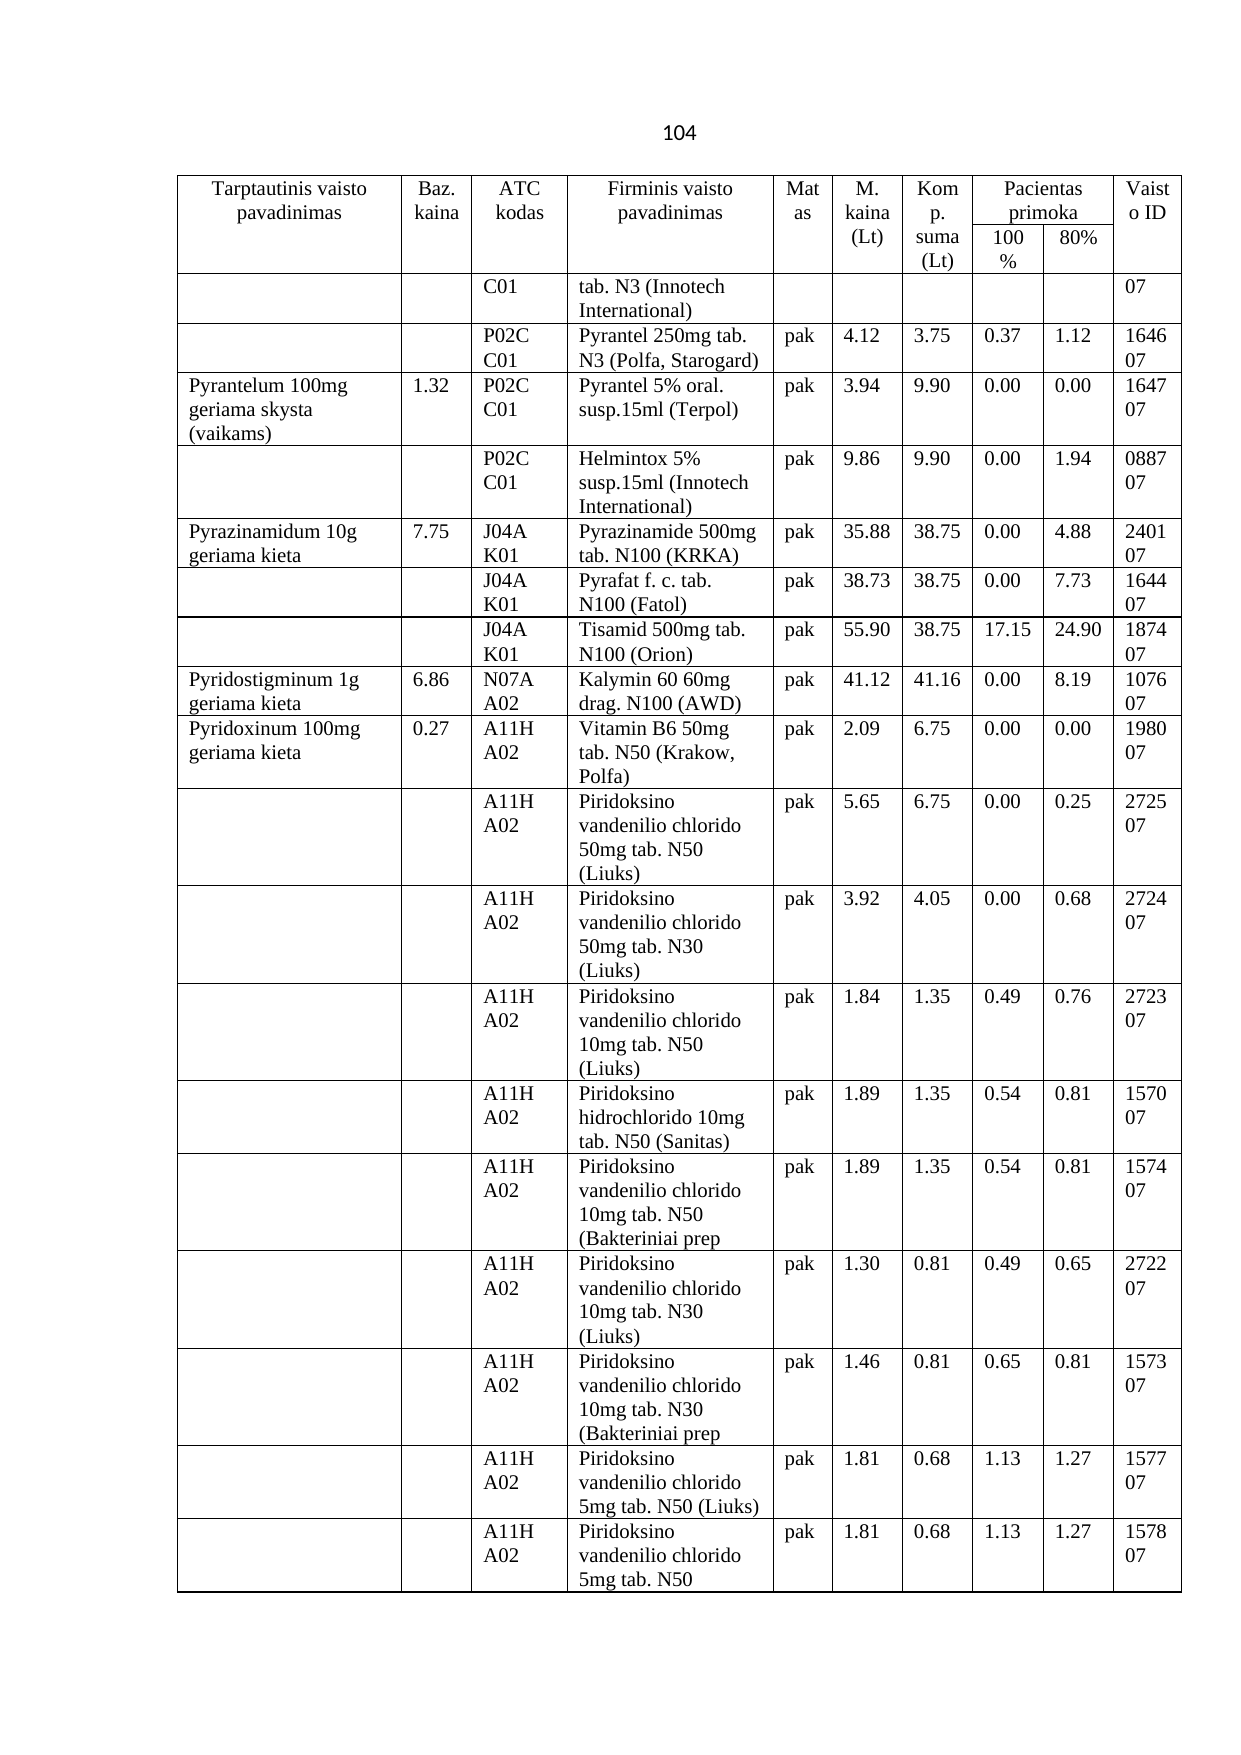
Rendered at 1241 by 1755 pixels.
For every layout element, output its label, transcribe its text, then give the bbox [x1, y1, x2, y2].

table_cell 0.00 [1044, 716, 1113, 788]
table_cell 0.81 [1044, 1081, 1113, 1153]
table_cell J04A K01 [472, 618, 567, 666]
table_cell [178, 886, 401, 982]
table_cell 38.75 [903, 568, 972, 616]
table_cell 0.54 [973, 1081, 1043, 1153]
table_cell Piridoksino hidrochlorido 10mg tab. N50 (Sanitas) [568, 1081, 773, 1153]
table_cell Piridoksino vandenilio chlorido 10mg tab. N50 (Bakteriniai prep [568, 1154, 773, 1250]
table_cell 7.75 [402, 519, 471, 567]
table_cell pak [774, 1081, 832, 1153]
table_cell 0.00 [973, 373, 1043, 445]
table_cell Piridoksino vandenilio chlorido 50mg tab. N50 (Liuks) [568, 789, 773, 885]
table_cell A11H A02 [472, 1251, 567, 1348]
table_cell 9.90 [903, 373, 972, 445]
table_cell A11H A02 [472, 1446, 567, 1518]
table_cell 1.81 [833, 1519, 902, 1591]
table_cell 0.37 [973, 324, 1043, 372]
table_cell A11H A02 [472, 886, 567, 982]
table_cell 164607 [1114, 324, 1181, 372]
table_cell Pyrazinamidum 10g geriama kieta [178, 519, 401, 567]
table_cell J04A K01 [472, 568, 567, 616]
table_cell 1.13 [973, 1446, 1043, 1518]
table_cell 9.90 [903, 446, 972, 518]
table_cell A11H A02 [472, 789, 567, 885]
table_cell Pyrafat f. c. tab. N100 (Fatol) [568, 568, 773, 616]
table_cell 272507 [1114, 789, 1181, 885]
table_cell A11H A02 [472, 1519, 567, 1591]
table_cell pak [774, 1349, 832, 1445]
table_cell 0.00 [973, 667, 1043, 715]
table_cell 272207 [1114, 1251, 1181, 1348]
table_cell pak [774, 324, 832, 372]
table_cell [178, 1519, 401, 1591]
table_cell 0.81 [903, 1349, 972, 1445]
table_cell Piridoksino vandenilio chlorido 5mg tab. N50 (Liuks) [568, 1446, 773, 1518]
table_cell [178, 984, 401, 1080]
table_cell 2.09 [833, 716, 902, 788]
table_header Vaisto ID [1114, 176, 1181, 273]
table_cell 0.68 [903, 1446, 972, 1518]
table_cell [402, 1081, 471, 1153]
table_header Komp. suma (Lt) [903, 176, 972, 273]
table_cell Piridoksino vandenilio chlorido 10mg tab. N30 (Bakteriniai prep [568, 1349, 773, 1445]
table_cell pak [774, 1154, 832, 1250]
table_cell [833, 274, 902, 322]
table_cell 0.00 [973, 716, 1043, 788]
table_cell [774, 274, 832, 322]
table_cell [402, 274, 471, 322]
table_cell pak [774, 1446, 832, 1518]
table_cell [178, 1081, 401, 1153]
table_cell [402, 618, 471, 666]
table_cell [402, 1349, 471, 1445]
table_cell 38.73 [833, 568, 902, 616]
table_cell Piridoksino vandenilio chlorido 5mg tab. N50 [568, 1519, 773, 1591]
table_cell A11H A02 [472, 1349, 567, 1445]
table_cell [178, 1154, 401, 1250]
table_cell pak [774, 984, 832, 1080]
table_cell 0.00 [1044, 373, 1113, 445]
table_cell Kalymin 60 60mg drag. N100 (AWD) [568, 667, 773, 715]
table_cell 0.00 [973, 446, 1043, 518]
table_cell 07 [1114, 274, 1181, 322]
table_cell Pyrantelum 100mg geriama skysta (vaikams) [178, 373, 401, 445]
table_cell 38.75 [903, 618, 972, 666]
table_cell Pyridostigminum 1g geriama kieta [178, 667, 401, 715]
table_cell A11H A02 [472, 984, 567, 1080]
table_cell [402, 1446, 471, 1518]
table_cell 1.89 [833, 1154, 902, 1250]
table_cell P02C C01 [472, 324, 567, 372]
table_cell 0.68 [903, 1519, 972, 1591]
table_cell 0.54 [973, 1154, 1043, 1250]
table_cell J04A K01 [472, 519, 567, 567]
table_cell 0.00 [973, 886, 1043, 982]
table_cell [903, 274, 972, 322]
table_cell 0.65 [1044, 1251, 1113, 1348]
table_header Baz. kaina [402, 176, 471, 273]
table_cell [178, 1446, 401, 1518]
table_cell Piridoksino vandenilio chlorido 10mg tab. N50 (Liuks) [568, 984, 773, 1080]
table_cell [178, 274, 401, 322]
table_cell 1.32 [402, 373, 471, 445]
table_cell Helmintox 5% susp.15ml (Innotech International) [568, 446, 773, 518]
table_cell 0.49 [973, 1251, 1043, 1348]
table_cell 157007 [1114, 1081, 1181, 1153]
table_cell 55.90 [833, 618, 902, 666]
table_cell N07A A02 [472, 667, 567, 715]
table_cell Pyridoxinum 100mg geriama kieta [178, 716, 401, 788]
table_header Pacientas primoka [973, 176, 1113, 224]
table_cell 164707 [1114, 373, 1181, 445]
table_cell Pyrazinamide 500mg tab. N100 (KRKA) [568, 519, 773, 567]
table_cell 17.15 [973, 618, 1043, 666]
table_cell [178, 1251, 401, 1348]
table_cell 157707 [1114, 1446, 1181, 1518]
table_cell 4.05 [903, 886, 972, 982]
table_cell P02C C01 [472, 446, 567, 518]
table_cell 1.35 [903, 1154, 972, 1250]
table_cell pak [774, 1519, 832, 1591]
table_cell 1.81 [833, 1446, 902, 1518]
table_cell A11H A02 [472, 1154, 567, 1250]
table_cell 4.88 [1044, 519, 1113, 567]
table_cell pak [774, 519, 832, 567]
table_cell 8.19 [1044, 667, 1113, 715]
table_cell 0.00 [973, 519, 1043, 567]
table_cell 1.46 [833, 1349, 902, 1445]
table_cell [178, 789, 401, 885]
table_cell 187407 [1114, 618, 1181, 666]
table_cell 0.65 [973, 1349, 1043, 1445]
table_cell [402, 446, 471, 518]
table_cell 240107 [1114, 519, 1181, 567]
table_cell 3.94 [833, 373, 902, 445]
table_cell pak [774, 373, 832, 445]
table_cell 164407 [1114, 568, 1181, 616]
table_header ATC kodas [472, 176, 567, 273]
table_header Tarptautinis vaisto pavadinimas [178, 176, 401, 273]
table_cell 157807 [1114, 1519, 1181, 1591]
table_cell [178, 324, 401, 372]
table_cell 1.94 [1044, 446, 1113, 518]
table_cell 0.49 [973, 984, 1043, 1080]
table_cell pak [774, 618, 832, 666]
table_cell [178, 446, 401, 518]
table_cell 7.73 [1044, 568, 1113, 616]
table_cell 272307 [1114, 984, 1181, 1080]
table_cell [402, 984, 471, 1080]
table_cell pak [774, 667, 832, 715]
table_cell 1.35 [903, 984, 972, 1080]
table_cell 3.75 [903, 324, 972, 372]
table_cell 0.27 [402, 716, 471, 788]
table_cell [402, 1519, 471, 1591]
table_cell [402, 789, 471, 885]
table_cell 38.75 [903, 519, 972, 567]
table_cell [402, 324, 471, 372]
table_cell 0.25 [1044, 789, 1113, 885]
table_cell 1.27 [1044, 1446, 1113, 1518]
table_header Matas [774, 176, 832, 273]
table_cell 0.81 [1044, 1349, 1113, 1445]
table_cell 0.81 [1044, 1154, 1113, 1250]
table_cell 1.27 [1044, 1519, 1113, 1591]
table_cell 157407 [1114, 1154, 1181, 1250]
table_cell 198007 [1114, 716, 1181, 788]
table_cell [1044, 274, 1113, 322]
table_header Firminis vaisto pavadinimas [568, 176, 773, 273]
table_cell 1.13 [973, 1519, 1043, 1591]
table_cell [402, 1154, 471, 1250]
table_cell 0.00 [973, 568, 1043, 616]
table_cell [973, 274, 1043, 322]
table_cell 0.76 [1044, 984, 1113, 1080]
table_cell P02C C01 [472, 373, 567, 445]
table_cell [402, 1251, 471, 1348]
table_cell 6.75 [903, 789, 972, 885]
table_cell Piridoksino vandenilio chlorido 50mg tab. N30 (Liuks) [568, 886, 773, 982]
table_cell 6.86 [402, 667, 471, 715]
table_cell C01 [472, 274, 567, 322]
table_cell [178, 568, 401, 616]
table_cell 24.90 [1044, 618, 1113, 666]
table_cell 1.35 [903, 1081, 972, 1153]
table_cell [402, 568, 471, 616]
table_cell 35.88 [833, 519, 902, 567]
table_cell tab. N3 (Innotech International) [568, 274, 773, 322]
table_cell [178, 1349, 401, 1445]
table_cell pak [774, 446, 832, 518]
table_cell 100% [973, 225, 1043, 273]
table_cell 9.86 [833, 446, 902, 518]
table_cell Pyrantel 250mg tab. N3 (Polfa, Starogard) [568, 324, 773, 372]
table_header M. kaina (Lt) [833, 176, 902, 273]
table_cell 4.12 [833, 324, 902, 372]
table_cell Vitamin B6 50mg tab. N50 (Krakow, Polfa) [568, 716, 773, 788]
table_cell pak [774, 568, 832, 616]
table_cell 1.30 [833, 1251, 902, 1348]
table_cell 088707 [1114, 446, 1181, 518]
table_cell [402, 886, 471, 982]
table_cell pak [774, 1251, 832, 1348]
table_cell 1.89 [833, 1081, 902, 1153]
table_cell pak [774, 716, 832, 788]
table_cell 0.00 [973, 789, 1043, 885]
table_cell A11H A02 [472, 716, 567, 788]
table_cell Piridoksino vandenilio chlorido 10mg tab. N30 (Liuks) [568, 1251, 773, 1348]
table_cell A11H A02 [472, 1081, 567, 1153]
table_cell 41.12 [833, 667, 902, 715]
table_cell pak [774, 886, 832, 982]
table_cell pak [774, 789, 832, 885]
table_cell Pyrantel 5% oral. susp.15ml (Terpol) [568, 373, 773, 445]
table_cell 0.81 [903, 1251, 972, 1348]
table_cell 0.68 [1044, 886, 1113, 982]
table_cell 3.92 [833, 886, 902, 982]
table_cell 6.75 [903, 716, 972, 788]
table_cell 157307 [1114, 1349, 1181, 1445]
table_cell 41.16 [903, 667, 972, 715]
table_cell Tisamid 500mg tab. N100 (Orion) [568, 618, 773, 666]
table_cell 107607 [1114, 667, 1181, 715]
table_cell 80% [1044, 225, 1113, 273]
table_cell 1.12 [1044, 324, 1113, 372]
table_cell 5.65 [833, 789, 902, 885]
table_cell [178, 618, 401, 666]
table_cell 1.84 [833, 984, 902, 1080]
table_cell 272407 [1114, 886, 1181, 982]
